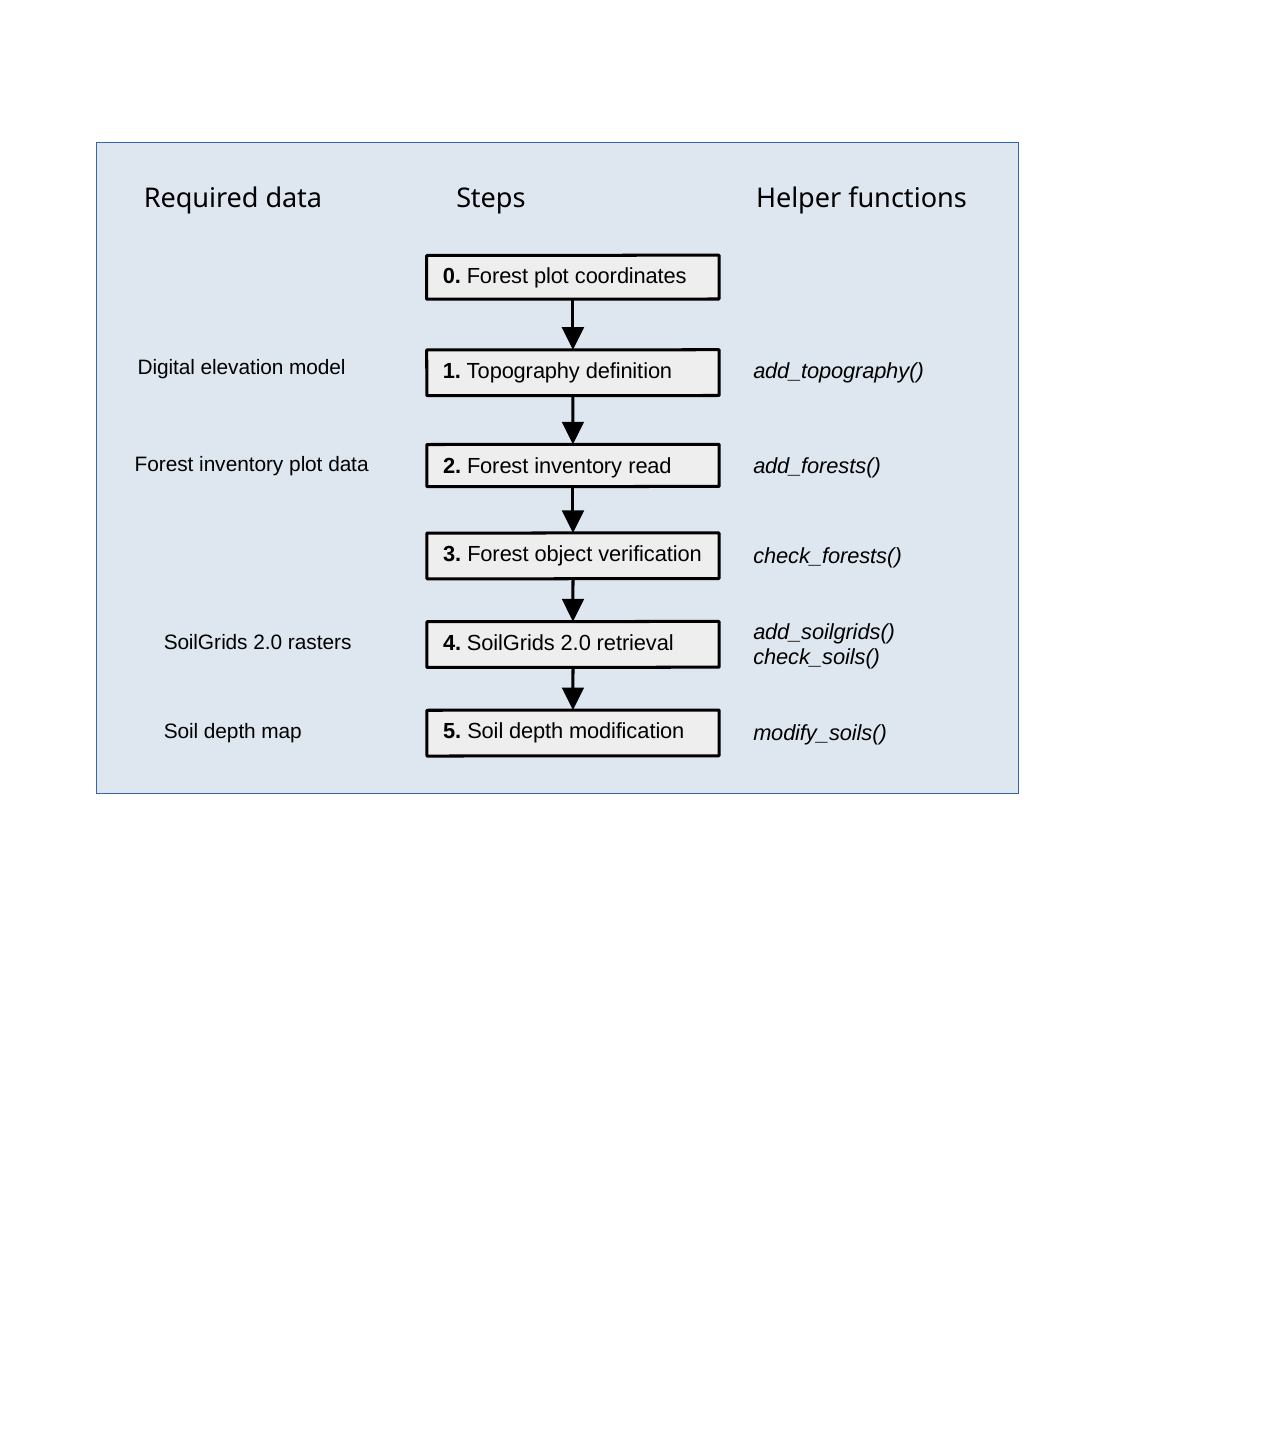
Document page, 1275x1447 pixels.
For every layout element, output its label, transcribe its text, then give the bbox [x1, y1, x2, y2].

text_box check_forests() [738, 536, 987, 576]
text_box 0. Forest plot coordinates [426, 255, 720, 300]
text_box Required data [129, 171, 370, 225]
text_box add_forests() [738, 446, 960, 486]
text_box modify_soils() [738, 713, 987, 753]
text_box Steps [441, 171, 694, 225]
text_box Helper functions [741, 171, 994, 225]
text_box add_topography() [738, 351, 986, 391]
text_box SoilGrids 2.0 rasters [149, 623, 375, 664]
text_box Digital elevation model [115, 344, 382, 396]
text_box 2. Forest inventory read [426, 444, 720, 487]
text_box Soil depth map [149, 711, 375, 752]
text_box 3. Forest object verification [426, 532, 720, 579]
text_box Forest inventory plot data [115, 452, 382, 492]
text_box 4. SoilGrids 2.0 retrieval [426, 621, 720, 668]
text_box 5. Soil depth modification [426, 710, 720, 757]
text_box add_soilgrids() check_soils() [738, 612, 987, 677]
text_box 1. Topography definition [426, 349, 720, 396]
text_box [96, 142, 1019, 794]
